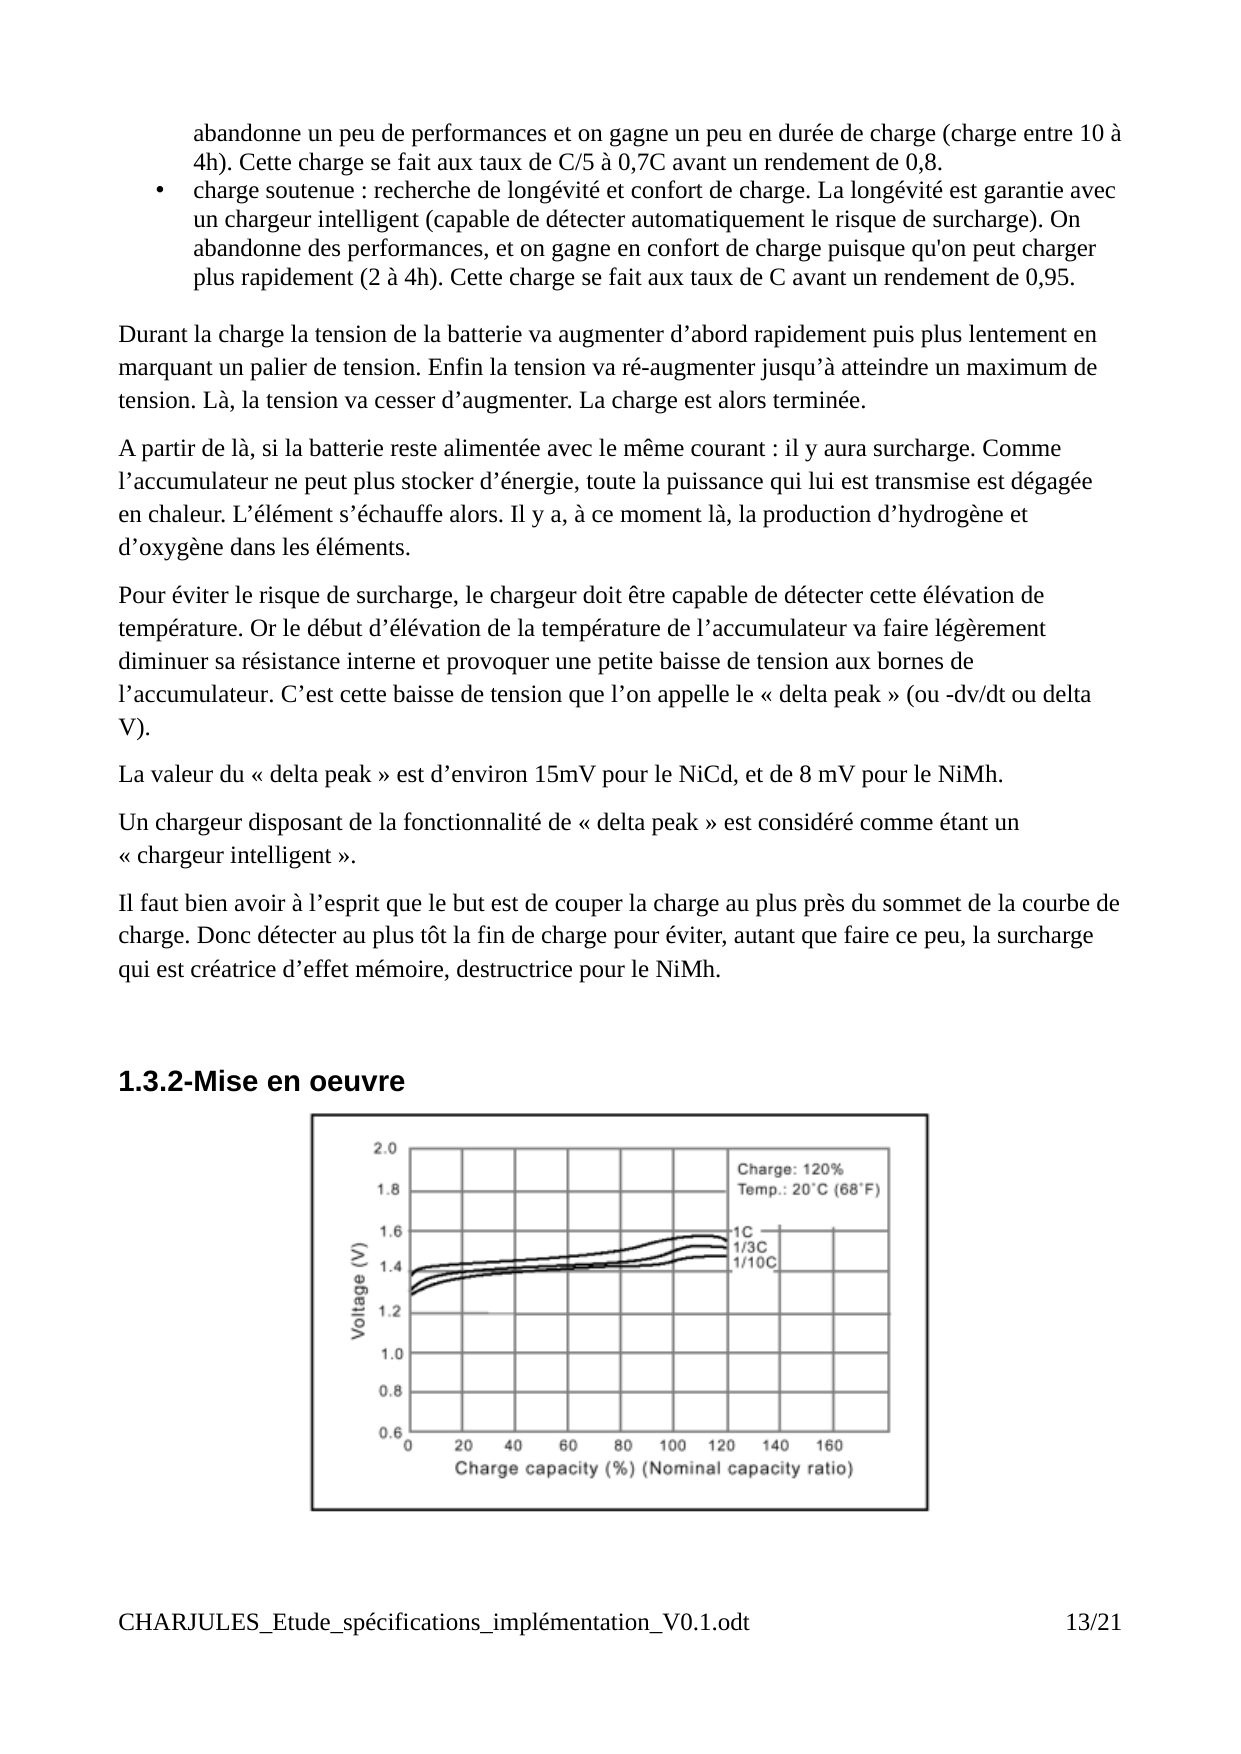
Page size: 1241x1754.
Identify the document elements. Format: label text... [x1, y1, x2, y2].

text Un chargeur disposant de la fonctionnalité de « delta peak » est considéré comme étant un « chargeur intelligent ». [118, 807, 1122, 869]
text Il faut bien avoir à l’esprit que le but est de couper la charge au plus près du sommet de la courbe de charge. Donc détecter au plus tôt la fin de charge pour éviter, autant que faire ce peu, la surcharge qui est créatrice d’effet mémoire, destructrice pour le NiMh. [118, 888, 1122, 982]
text A partir de là, si la batterie reste alimentée avec le même courant : il y aura surcharge. Comme l’accumulateur ne peut plus stocker d’énergie, toute la puissance qui lui est transmise est dégagée en chaleur. L’élément s’échauffe alors. Il y a, à ce moment là, la production d’hydrogène et d’oxygène dans les éléments. [118, 433, 1122, 561]
list charge soutenue : recherche de longévité et confort de charge. La longévité est garantie avec un chargeur intelligent (capable de détecter automatiquement le risque de surcharge). On abandonne des performances, et on gagne en confort de charge puisque qu'on peut charger plus rapidement (2 à 4h). Cette charge se fait aux taux de C avant un rendement de 0,95. [156, 176, 1122, 291]
text Durant la charge la tension de la batterie va augmenter d’abord rapidement puis plus lentement en marquant un palier de tension. Enfin la tension va ré-augmenter jusqu’à atteindre un maximum de tension. Là, la tension va cesser d’augmenter. La charge est alors terminée. [118, 319, 1122, 414]
text Pour éviter le risque de surcharge, le chargeur doit être capable de détecter cette élévation de température. Or le début d’élévation de la température de l’accumulateur va faire légèrement diminuer sa résistance interne et provoquer une petite baisse de tension aux bornes de l’accumulateur. C’est cette baisse de tension que l’on appelle le « delta peak » (ou -dv/dt ou delta V). [118, 580, 1122, 741]
list abandonne un peu de performances et on gagne un peu en durée de charge (charge entre 10 à 4h). Cette charge se fait aux taux de C/5 à 0,7C avant un rendement de 0,8. [156, 118, 1122, 176]
picture [307, 1109, 933, 1513]
subtitle 1.3.2-Mise en oeuvre [118, 1063, 1122, 1097]
text La valeur du « delta peak » est d’environ 15mV pour le NiCd, et de 8 mV pour le NiMh. [118, 759, 1122, 788]
